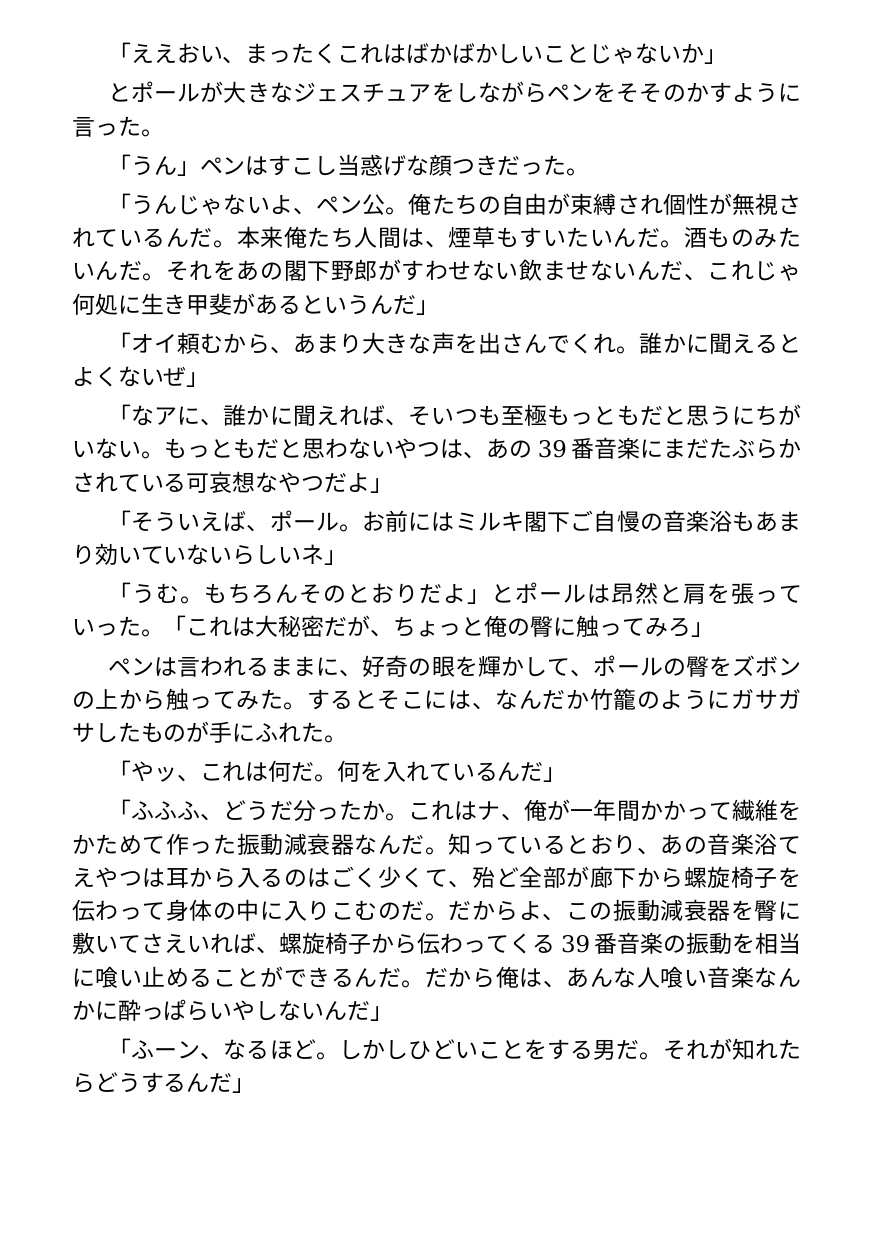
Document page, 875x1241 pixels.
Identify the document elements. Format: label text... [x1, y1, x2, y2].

text 「ふーン、なるほど。しかしひどいことをする男だ。それが知れたらどうするんだ」 [72, 1032, 802, 1098]
text とポールが大きなジェスチュアをしながらペンをそそのかすように言った。 [72, 75, 802, 142]
text 「うむ。もちろんそのとおりだよ」とポールは昂然と肩を張っていった。「これは大秘密だが、ちょっと俺の臀に触ってみろ」 [72, 576, 802, 642]
text 「うん」ペンはすこし当惑げな顔つきだった。 [72, 148, 802, 181]
text 「オイ頼むから、あまり大きな声を出さんでくれ。誰かに聞えるとよくないぜ」 [72, 326, 802, 392]
text 「ふふふ、どうだ分ったか。これはナ、俺が一年間かかって繊維をかためて作った振動減衰器なんだ。知っているとおり、あの音楽浴てえやつは耳から入るのはごく少くて、殆ど全部が廊下から螺旋椅子を伝わって身体の中に入りこむのだ。だからよ、この振動減衰器を臀に敷いてさえいれば、螺旋椅子から伝わってくる39番音楽の振動を相当に喰い止めることができるんだ。だから俺は、あんな人喰い音楽なんかに酔っぱらいやしないんだ」 [72, 793, 802, 1026]
text ペンは言われるままに、好奇の眼を輝かして、ポールの臀をズボンの上から触ってみた。するとそこには、なんだか竹籠のようにガサガサしたものが手にふれた。 [72, 648, 802, 748]
text 「なアに、誰かに聞えれば、そいつも至極もっともだと思うにちがいない。もっともだと思わないやつは、あの39番音楽にまだたぶらかされている可哀想なやつだよ」 [72, 398, 802, 498]
text 「ええおい、まったくこれはばかばかしいことじゃないか」 [72, 36, 802, 69]
text 「うんじゃないよ、ペン公。俺たちの自由が束縛され個性が無視されているんだ。本来俺たち人間は、煙草もすいたいんだ。酒ものみたいんだ。それをあの閣下野郎がすわせない飲ませないんだ、これじゃ何処に生き甲斐があるというんだ」 [72, 187, 802, 320]
text 「そういえば、ポール。お前にはミルキ閣下ご自慢の音楽浴もあまり効いていないらしいネ」 [72, 504, 802, 570]
text 「やッ、これは何だ。何を入れているんだ」 [72, 754, 802, 787]
